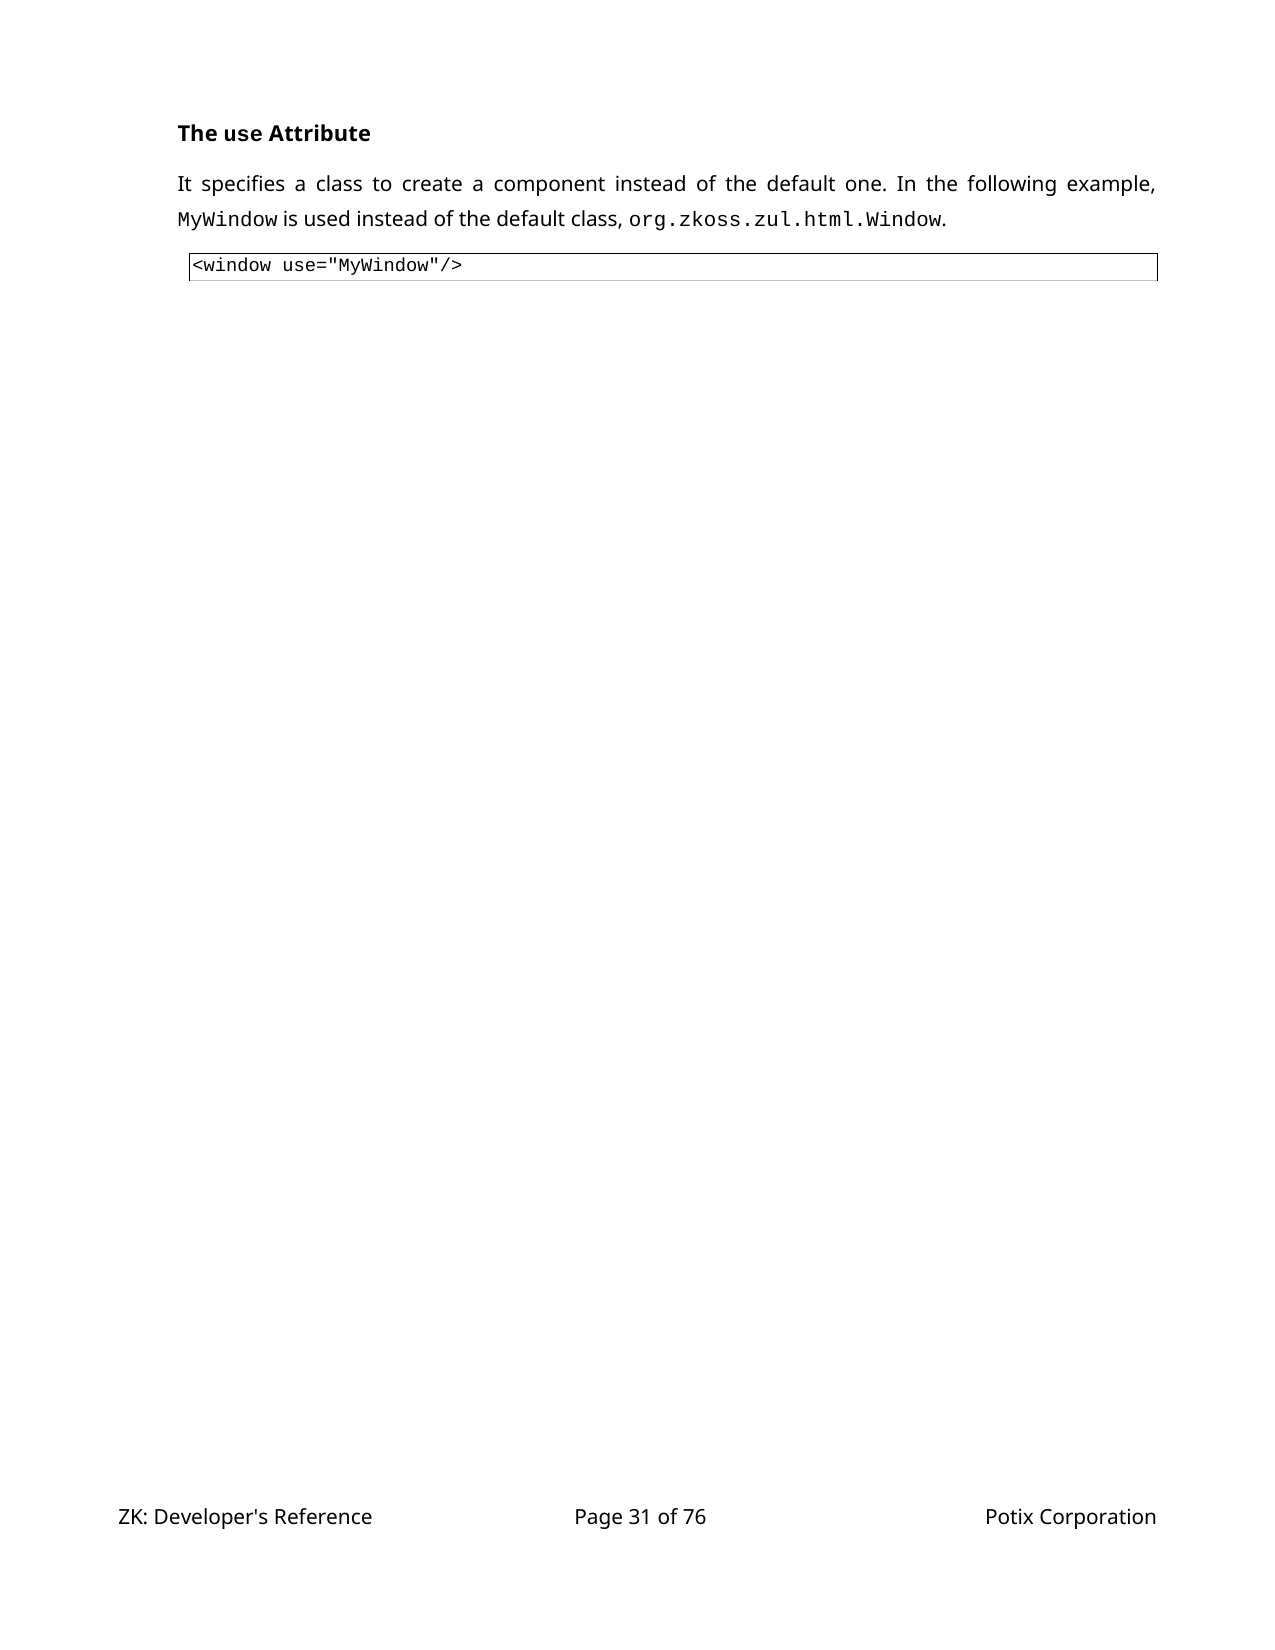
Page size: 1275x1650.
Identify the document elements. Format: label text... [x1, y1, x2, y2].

subtitle The use Attribute [177, 118, 1157, 148]
text <window use="MyWindow"/> [190, 254, 1157, 280]
text It specifies a class to create a component instead of the default one. In the following example, MyWindow is used instead of the default class, org.zkoss.zul.html.Window. [177, 169, 1157, 233]
